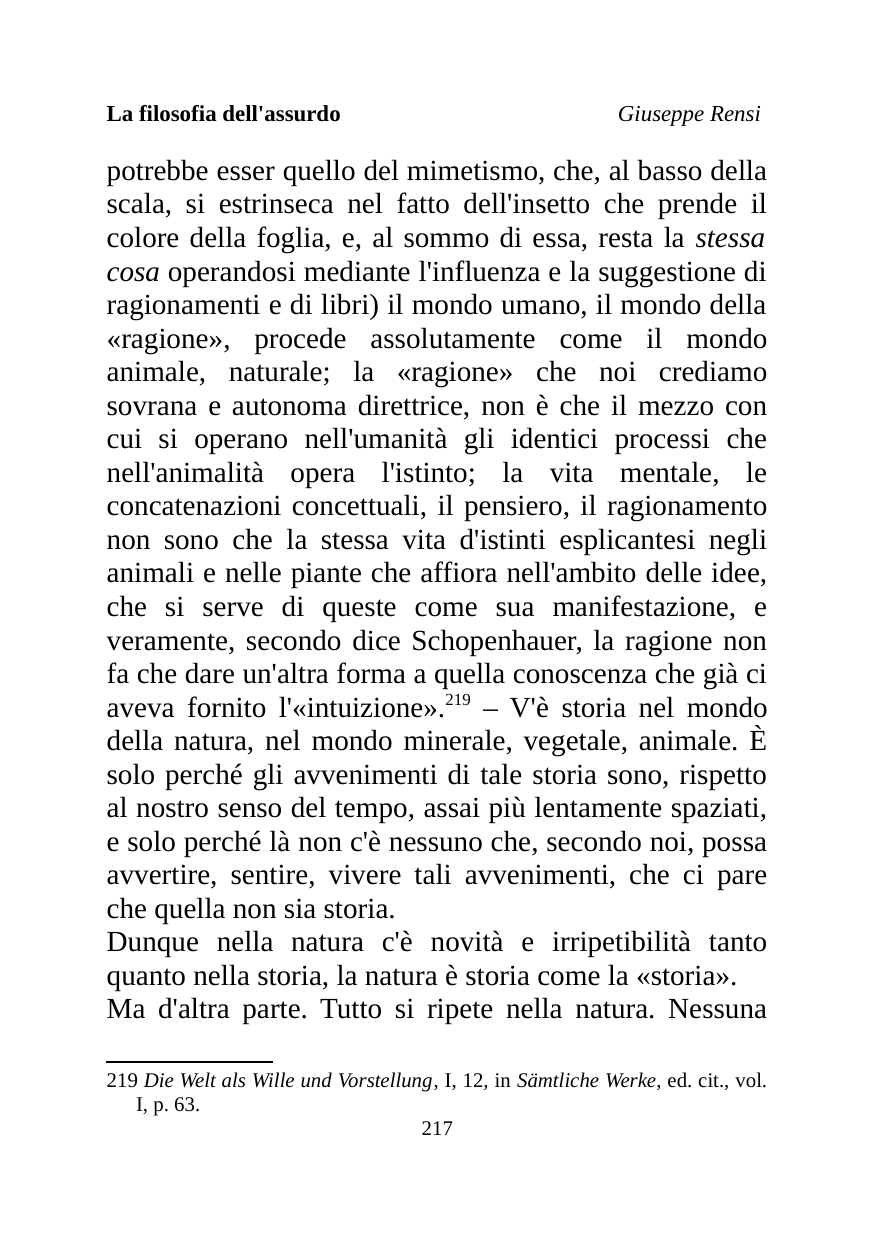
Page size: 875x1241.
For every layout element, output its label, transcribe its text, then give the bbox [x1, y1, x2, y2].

text Die Welt als Wille und Vorstellung, I, 12, in Sämtliche Werke, ed. cit., vol. I, p. 63. [106, 1068, 768, 1116]
text Dunque nella natura c'è novità e irripetibilità tanto quanto nella storia, la natura è storia come la «storia». [106, 924, 768, 992]
text Ma d'altra parte. Tutto si ripete nella natura. Nessuna [106, 992, 768, 1025]
text potrebbe esser quello del mimetismo, che, al basso della scala, si estrinseca nel fatto dell'insetto che prende il colore della foglia, e, al sommo di essa, resta la stessa cosa operandosi mediante l'influenza e la suggestione di ragionamenti e di libri) il mondo umano, il mondo della «ragione», procede assolutamente come il mondo animale, naturale; la «ragione» che noi crediamo sovrana e autonoma direttrice, non è che il mezzo con cui si operano nell'umanità gli identici processi che nell'animalità opera l'istinto; la vita mentale, le concatenazioni concettuali, il pensiero, il ragionamento non sono che la stessa vita d'istinti esplicantesi negli animali e nelle piante che affiora nell'ambito delle idee, che si serve di queste come sua manifestazione, e veramente, secondo dice Schopenhauer, la ragione non fa che dare un'altra forma a quella conoscenza che già ci aveva fornito l'«intuizione». – V'è storia nel mondo della natura, nel mondo minerale, vegetale, animale. È solo perché gli avvenimenti di tale storia sono, rispetto al nostro senso del tempo, assai più lentamente spaziati, e solo perché là non c'è nessuno che, secondo noi, possa avvertire, sentire, vivere tali avvenimenti, che ci pare che quella non sia storia. [106, 153, 768, 924]
